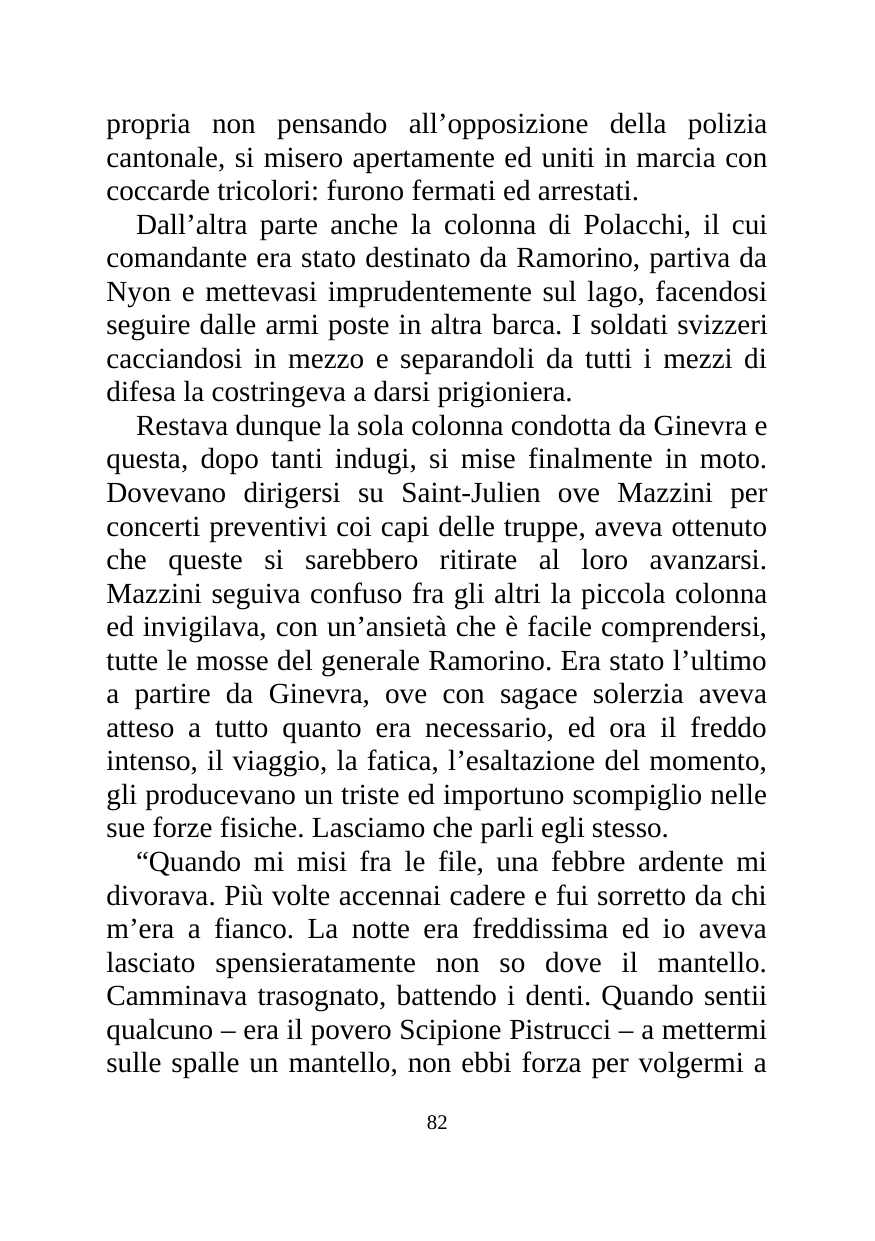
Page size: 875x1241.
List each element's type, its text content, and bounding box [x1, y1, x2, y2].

text Restava dunque la sola colonna condotta da Ginevra e questa, dopo tanti indugi, si mise finalmente in moto. Dovevano dirigersi su Saint-Julien ove Mazzini per concerti preventivi coi capi delle truppe, aveva ottenuto che queste si sarebbero ritirate al loro avanzarsi. Mazzini seguiva confuso fra gli altri la piccola colonna ed invigilava, con un’ansietà che è facile comprendersi, tutte le mosse del generale Ramorino. Era stato l’ultimo a partire da Ginevra, ove con sagace solerzia aveva atteso a tutto quanto era necessario, ed ora il freddo intenso, il viaggio, la fatica, l’esaltazione del momento, gli producevano un triste ed importuno scompiglio nelle sue forze fisiche. Lasciamo che parli egli stesso. [106, 408, 768, 844]
text propria non pensando all’opposizione della polizia cantonale, si misero apertamente ed uniti in marcia con coccarde tricolori: furono fermati ed arrestati. [106, 106, 768, 207]
text “Quando mi misi fra le file, una febbre ardente mi divorava. Più volte accennai cadere e fui sorretto da chi m’era a fianco. La notte era freddissima ed io aveva lasciato spensieratamente non so dove il mantello. Camminava trasognato, battendo i denti. Quando sentii qualcuno – era il povero Scipione Pistrucci – a mettermi sulle spalle un mantello, non ebbi forza per volgermi a [106, 844, 768, 1079]
text Dall’altra parte anche la colonna di Polacchi, il cui comandante era stato destinato da Ramorino, partiva da Nyon e mettevasi imprudentemente sul lago, facendosi seguire dalle armi poste in altra barca. I soldati svizzeri cacciandosi in mezzo e separandoli da tutti i mezzi di difesa la costringeva a darsi prigioniera. [106, 207, 768, 408]
